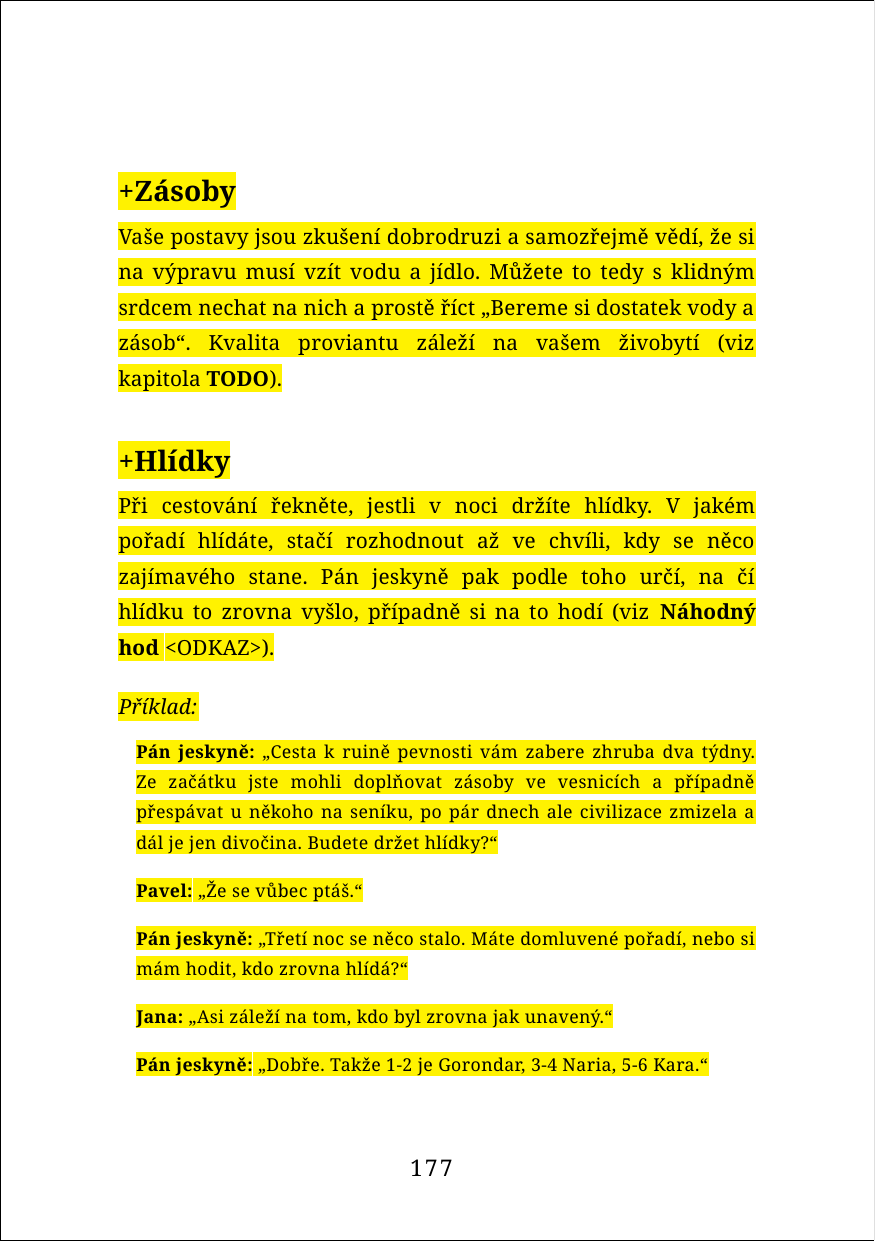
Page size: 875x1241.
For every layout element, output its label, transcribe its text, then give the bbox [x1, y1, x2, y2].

text Pán jeskyně: „Dobře. Takže 1-2 je Gorondar, 3-4 Naria, 5-6 Kara.“ [136, 1052, 756, 1076]
text Pán jeskyně: „Třetí noc se něco stalo. Máte domluvené pořadí, nebo si mám hodit, kdo zrovna hlídá?“ [136, 926, 756, 980]
subtitle +Zásoby [118, 172, 756, 210]
text Příklad: [118, 692, 756, 721]
text Pavel: „Že se vůbec ptáš.“ [136, 878, 756, 902]
text Pán jeskyně: „Cesta k ruině pevnosti vám zabere zhruba dva týdny. Ze začátku jste mohli doplňovat zásoby ve vesnicích a případně přespávat u někoho na seníku, po pár dnech ale civilizace zmizela a dál je jen divočina. Budete držet hlídky?“ [136, 739, 756, 854]
text Při cestování řekněte, jestli v noci držíte hlídky. V jakém pořadí hlídáte, stačí rozhodnout až ve chvíli, kdy se něco zajímavého stane. Pán jeskyně pak podle toho určí, na čí hlídku to zrovna vyšlo, případně si na to hodí (viz Náhodný hod <ODKAZ>). [118, 491, 756, 661]
text Jana: „Asi záleží na tom, kdo byl zrovna jak unavený.“ [136, 1004, 756, 1028]
subtitle +Hlídky [118, 441, 756, 479]
text Vaše postavy jsou zkušení dobrodruzi a samozřejmě vědí, že si na výpravu musí vzít vodu a jídlo. Můžete to tedy s klidným srdcem nechat na nich a prostě říct „Bereme si dostatek vody a zásob“. Kvalita proviantu záleží na vašem živobytí (viz kapitola TODO). [118, 222, 756, 392]
